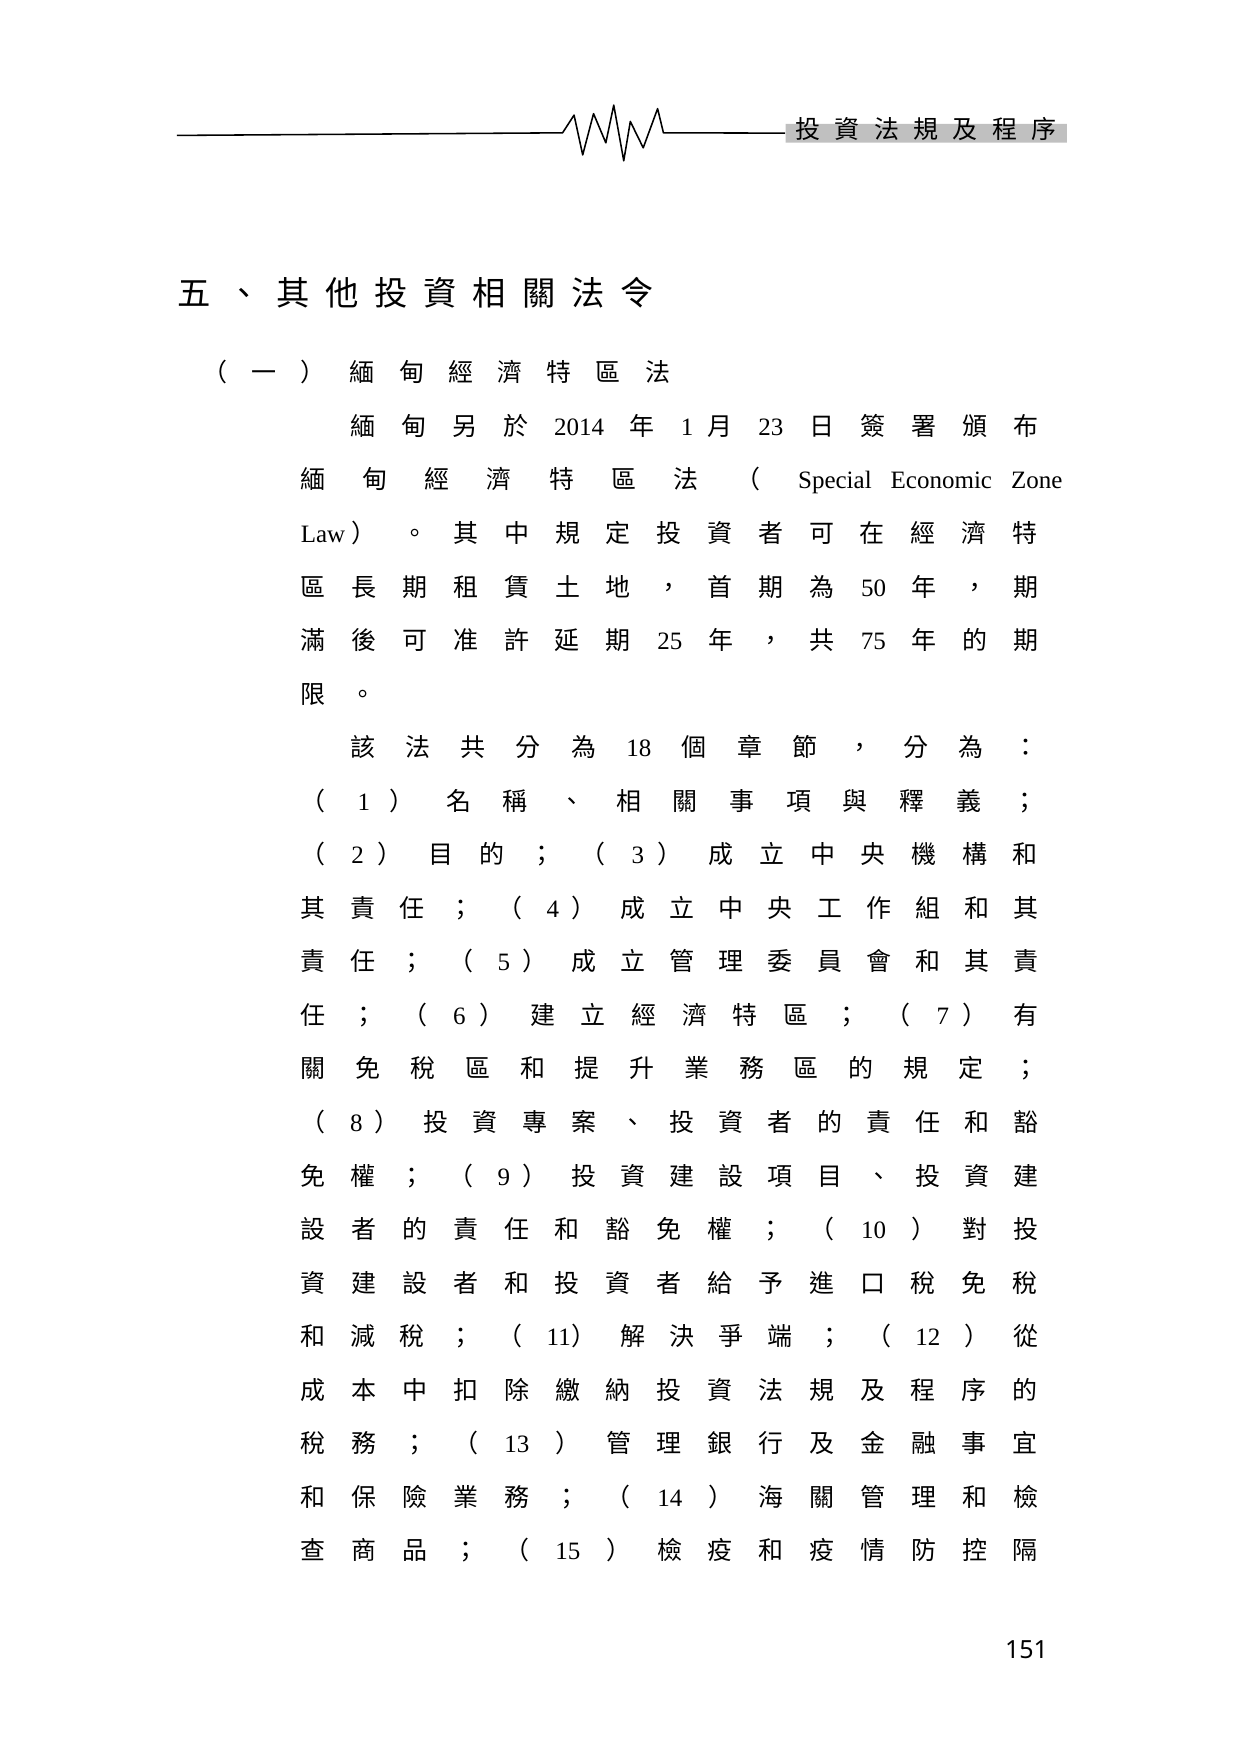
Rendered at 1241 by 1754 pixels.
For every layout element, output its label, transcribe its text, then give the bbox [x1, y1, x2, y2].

text 該法共分為18個章節，分為：（1）名稱、相關事項與釋義；（2）目的；（3）成立中央機構和其責任；（4）成立中央工作組和其責任；（5）成立管理委員會和其責任；（6）建立經濟特區；（7）有關免稅區和提升業務區的規定；（8）投資專案、投資者的責任和豁免權；（9）投資建設項目、投資建設者的責任和豁免權；（10）對投資建設者和投資者給予進口稅免稅和減稅；（11）解決爭端；（12）從成本中扣除繳納投資法規及程序的稅務；（13）管理銀行及金融事宜和保險業務；（14）海關管理和檢查商品；（15）檢疫和疫情防控隔 [276, 719, 1063, 1576]
text 緬甸另於2014年1月23日簽署頒布緬甸經濟特區法（Special Economic Zone Law）。其中規定投資者可在經濟特區長期租賃土地，首期為50年，期滿後可准許延期25年，共75年的期限。 [276, 398, 1063, 719]
text （一）緬甸經濟特區法 [202, 344, 1063, 398]
text 五、其他投資相關法令 [178, 264, 1063, 317]
